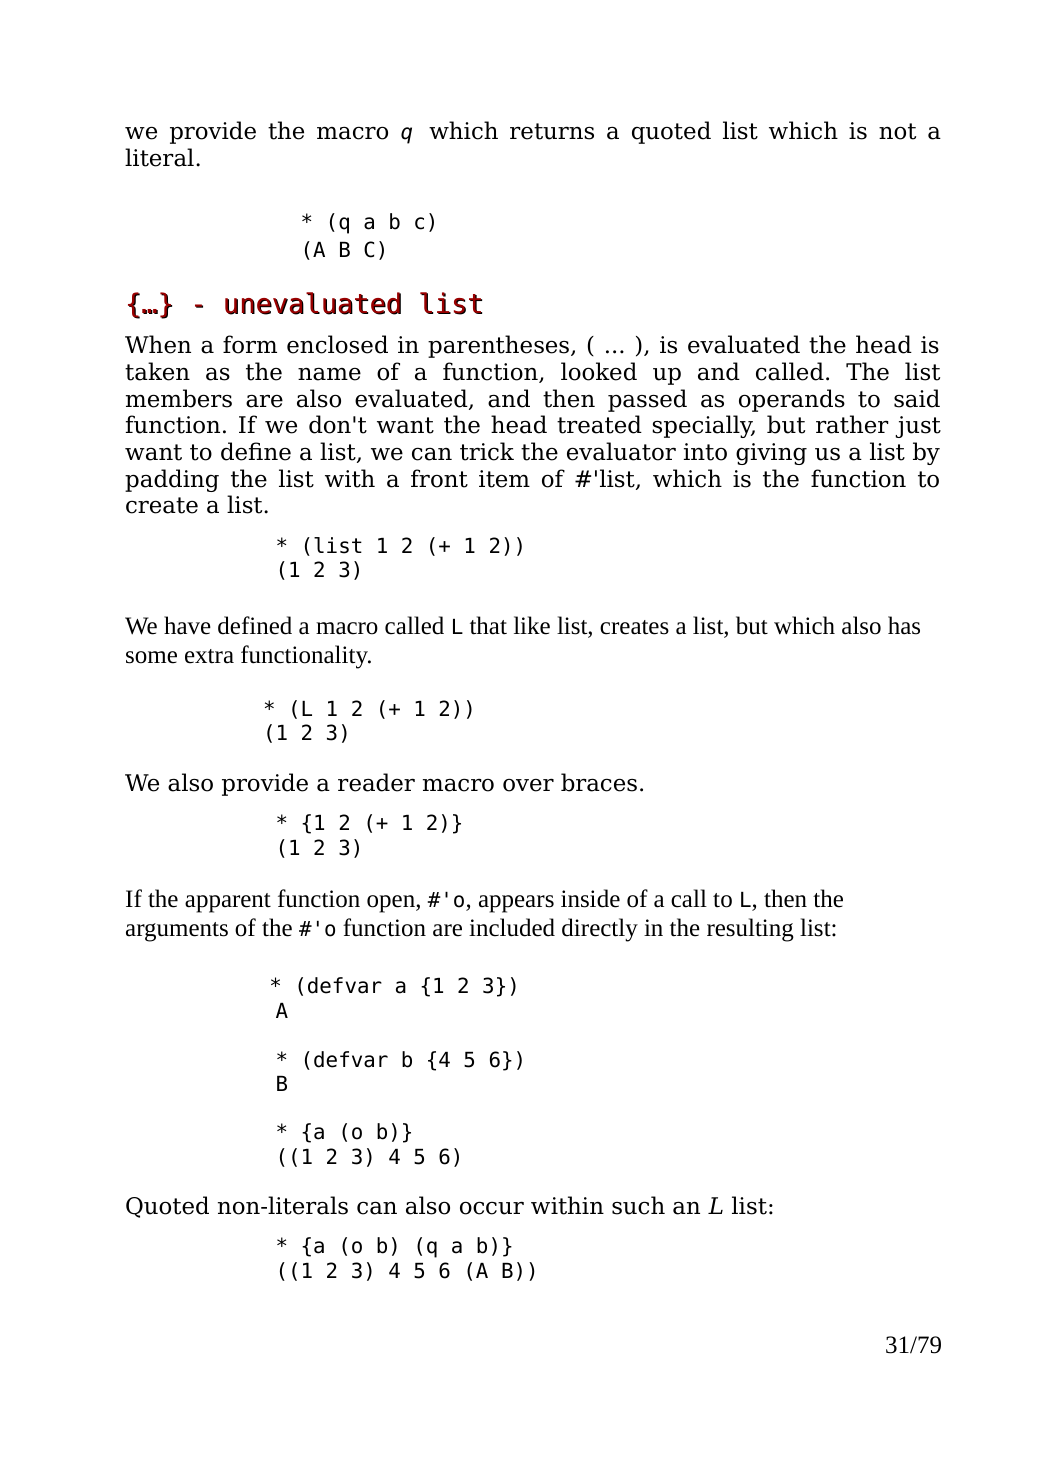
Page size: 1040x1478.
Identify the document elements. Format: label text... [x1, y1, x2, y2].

text A [125, 999, 942, 1023]
text * (q a b c) [125, 210, 942, 234]
text (1 2 3) [125, 558, 942, 582]
subtitle {…} - unevaluated list [125, 288, 942, 320]
text ((1 2 3) 4 5 6) [125, 1145, 942, 1169]
text * {a (o b) (q a b)} [125, 1234, 942, 1259]
text We have defined a macro called L that like list, creates a list, but which also has some extra functionality. [125, 611, 942, 668]
text Quoted non-literals can also occur within such an L list: [125, 1193, 942, 1220]
text ((1 2 3) 4 5 6 (A B)) [125, 1259, 942, 1283]
text * (list 1 2 (+ 1 2)) [125, 534, 942, 558]
text * {1 2 (+ 1 2)} [125, 811, 942, 836]
text * (defvar a {1 2 3}) [125, 970, 942, 999]
text (A B C) [125, 234, 942, 263]
text * (defvar b {4 5 6}) [125, 1048, 942, 1072]
text * {a (o b)} [125, 1120, 942, 1145]
text we provide the macro q which returns a quoted list which is not a literal. [125, 118, 942, 171]
text When a form enclosed in parentheses, ( ... ), is evaluated the head is taken as the name of a function, looked up and called. The list members are also evaluated, and then passed as operands to said function. If we don't want the head treated specially, but rather just want to define a list, we can trick the evaluator into giving us a list by padding the list with a front item of #'list, which is the function to create a list. [125, 332, 942, 519]
text If the apparent function open, #'o, appears inside of a call to L, then the arguments of the #'o function are included directly in the resulting list: [125, 884, 942, 942]
text (1 2 3) [125, 836, 942, 860]
text B [125, 1072, 942, 1096]
text (1 2 3) [125, 721, 942, 746]
text We also provide a reader macro over braces. [125, 770, 942, 797]
text * (L 1 2 (+ 1 2)) [125, 697, 942, 721]
